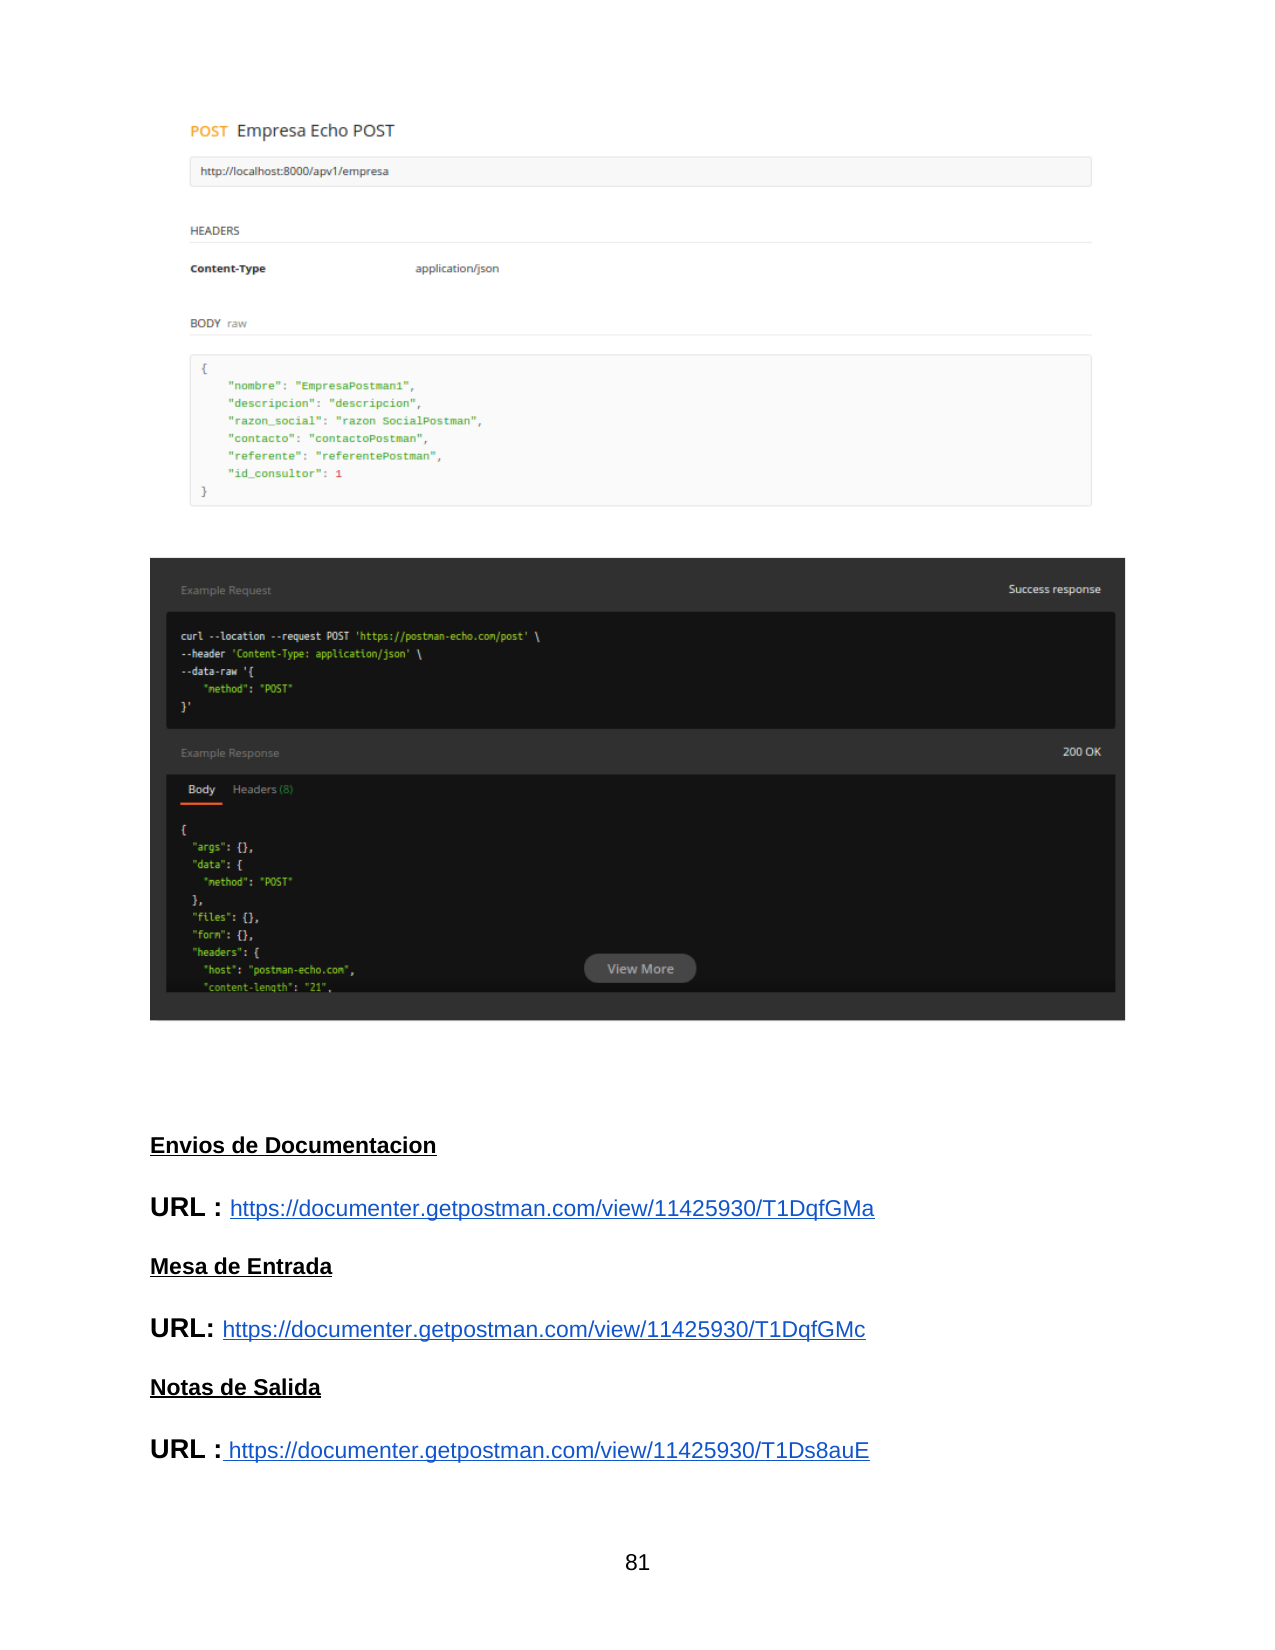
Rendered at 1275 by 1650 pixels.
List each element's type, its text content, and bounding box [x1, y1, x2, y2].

text Envios de Documentacion [150, 1132, 1125, 1158]
text URL: https://documenter.getpostman.com/view/11425930/T1DqfGMc [150, 1312, 1125, 1343]
text URL : https://documenter.getpostman.com/view/11425930/T1Ds8auE [150, 1433, 1125, 1464]
text Mesa de Entrada [150, 1253, 1125, 1279]
picture [150, 112, 1125, 1038]
text Notas de Salida [150, 1374, 1125, 1400]
text URL : https://documenter.getpostman.com/view/11425930/T1DqfGMa [150, 1191, 1125, 1223]
